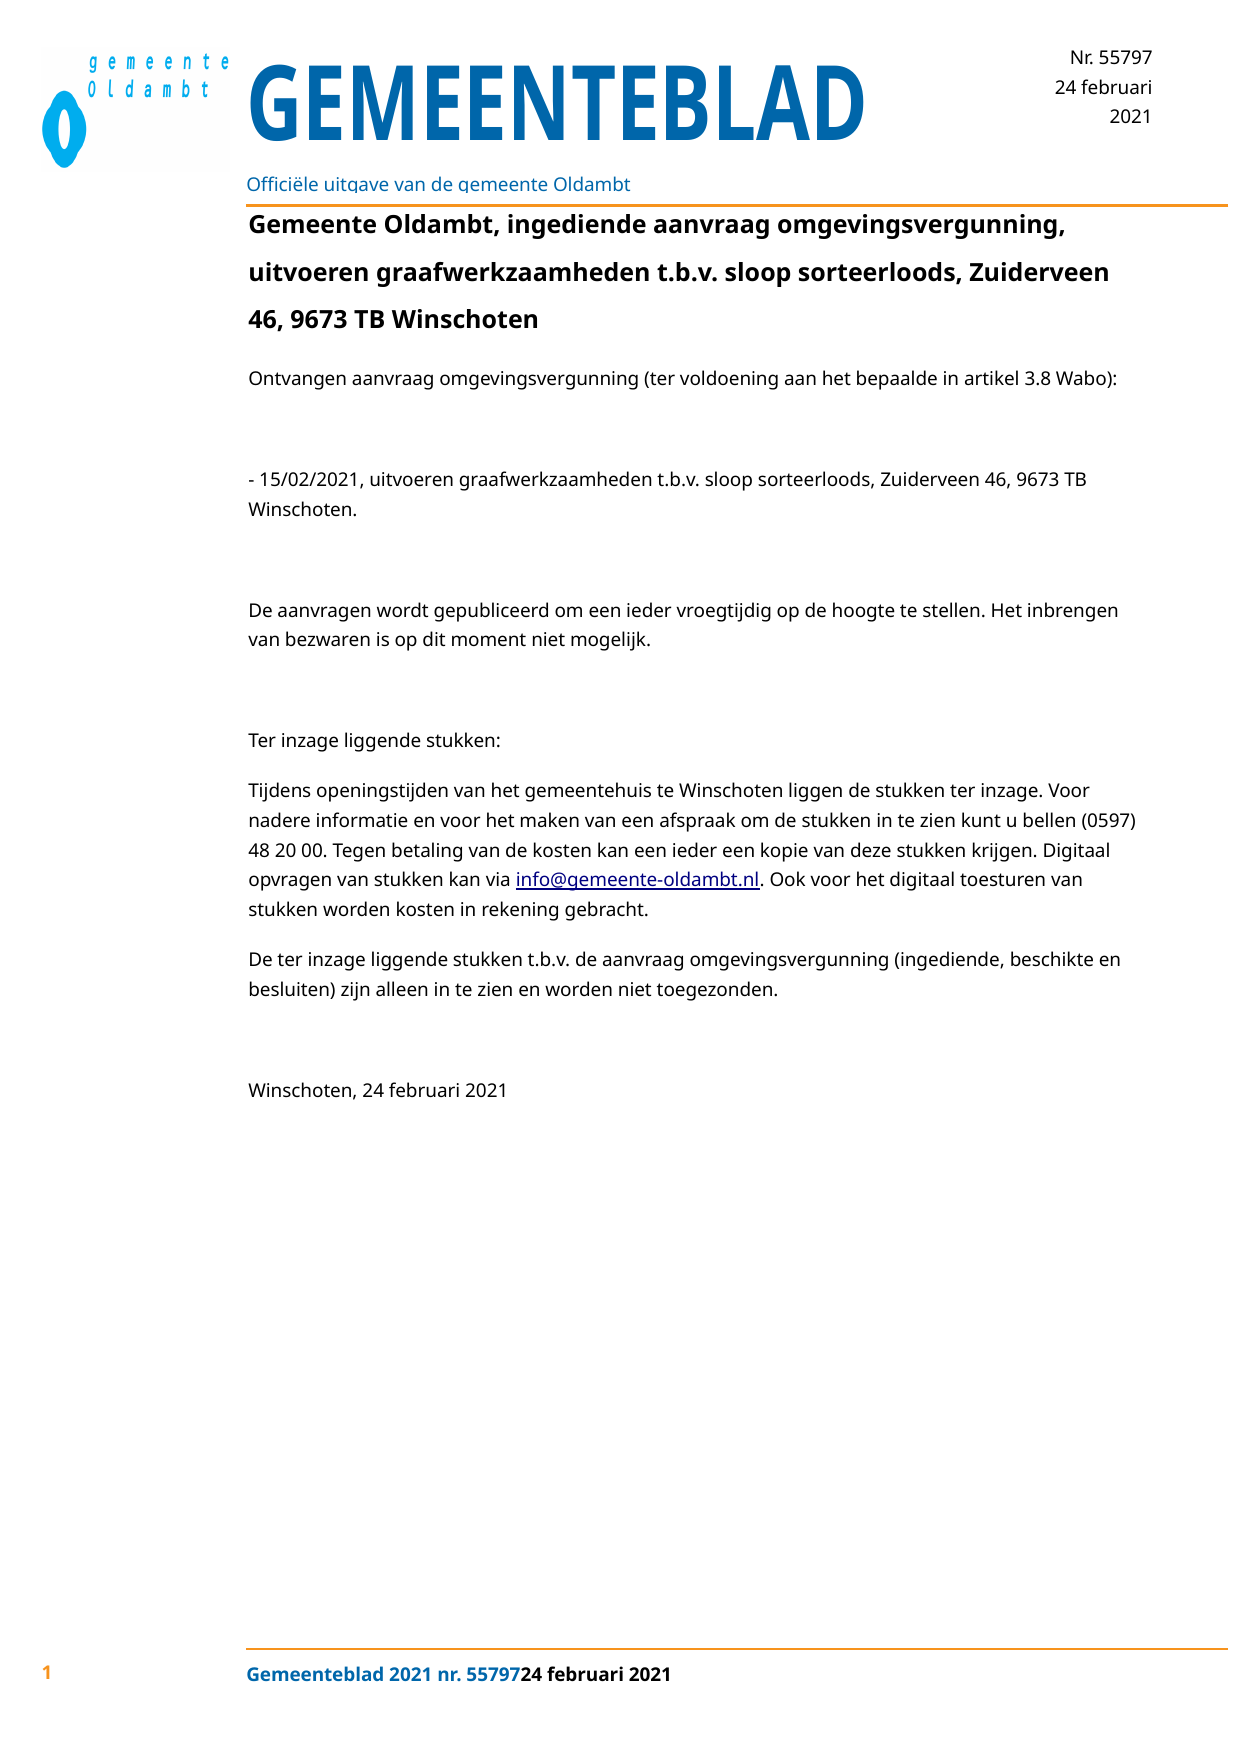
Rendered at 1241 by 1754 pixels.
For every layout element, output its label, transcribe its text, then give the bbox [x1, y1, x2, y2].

text Tijdens openingstijden van het gemeentehuis te Winschoten liggen de stukken ter inzage. Voor nadere informatie en voor het maken van een afspraak om de stukken in te zien kunt u bellen (0597) 48 20 00. Tegen betaling van de kosten kan een ieder een kopie van deze stukken krijgen. Digitaal opvragen van stukken kan via info@gemeente-oldambt.nl. Ook voor het digitaal toesturen van stukken worden kosten in rekening gebracht. [248, 778, 1152, 922]
text De ter inzage liggende stukken t.b.v. de aanvraag omgevingsvergunning (ingediende, beschikte en besluiten) zijn alleen in te zien en worden niet toegezonden. [248, 946, 1152, 1002]
text Gemeente Oldambt, ingediende aanvraag omgevingsvergunning, uitvoeren graafwerkzaamheden t.b.v. sloop sorteerloods, Zuiderveen 46, 9673 TB Winschoten [248, 207, 1152, 336]
text - 15/02/2021, uitvoeren graafwerkzaamheden t.b.v. sloop sorteerloods, Zuiderveen 46, 9673 TB Winschoten. [248, 466, 1152, 522]
text Winschoten, 24 februari 2021 [248, 1077, 1152, 1102]
picture [41, 47, 231, 172]
text Ontvangen aanvraag omgevingsvergunning (ter voldoening aan het bepaalde in artikel 3.8 Wabo): [248, 366, 1152, 391]
text De aanvragen wordt gepubliceerd om een ieder vroegtijdig op de hoogte te stellen. Het inbrengen van bezwaren is op dit moment niet mogelijk. [248, 597, 1152, 652]
text Ter inzage liggende stukken: [248, 727, 1152, 753]
